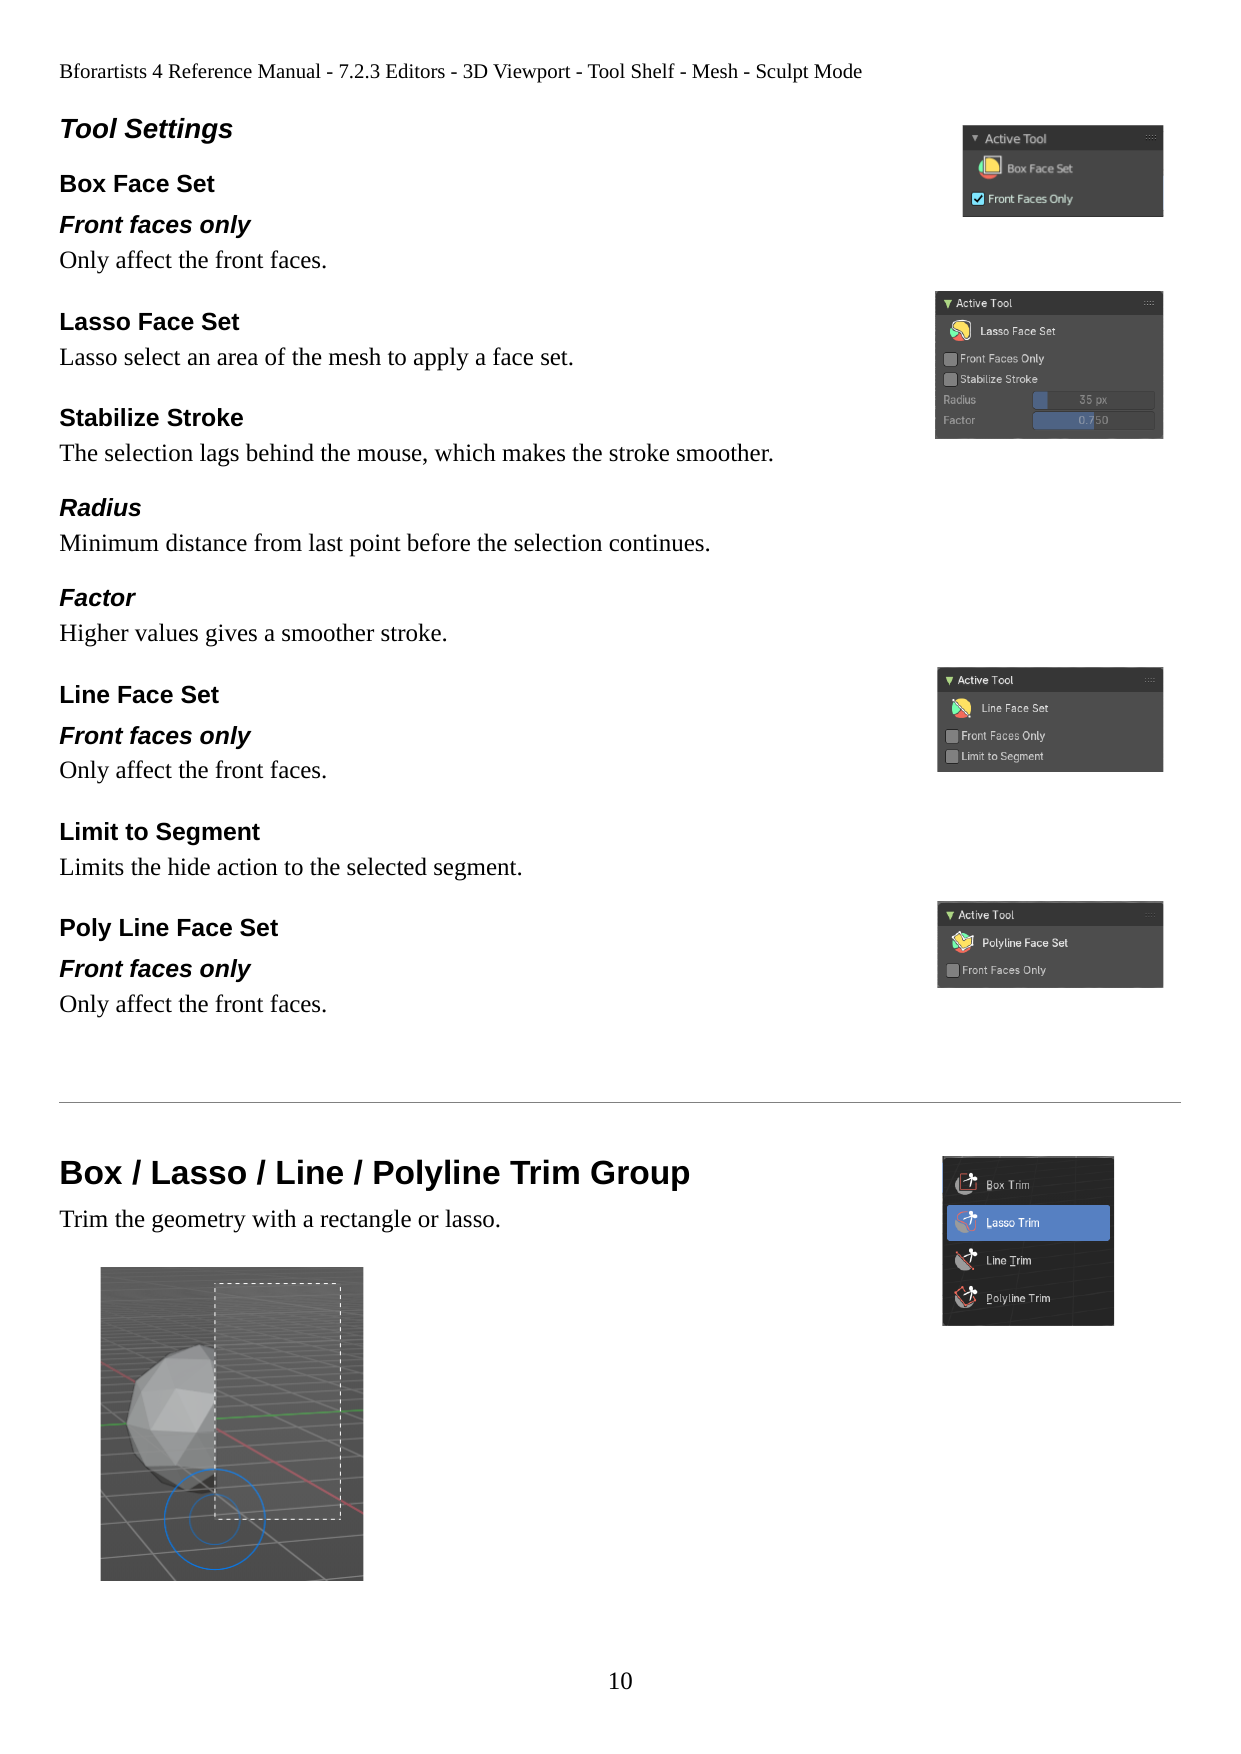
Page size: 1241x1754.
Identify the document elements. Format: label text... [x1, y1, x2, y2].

subtitle [1164, 169, 1181, 198]
text Only affect the front faces. [59, 756, 1181, 784]
text Lasso select an area of the mesh to apply a face set. [59, 342, 935, 370]
picture [935, 291, 1164, 439]
picture [937, 901, 1164, 988]
picture [100, 1267, 364, 1581]
subtitle [1164, 403, 1181, 432]
text Higher values gives a smoother stroke. [59, 618, 1181, 647]
subtitle Box Face Set [59, 169, 962, 198]
subtitle Factor [59, 583, 1181, 612]
subtitle Front faces only [59, 721, 937, 749]
text Trim the geometry with a rectangle or lasso. [59, 1204, 942, 1232]
subtitle Front faces only [59, 211, 1181, 239]
subtitle [1164, 307, 1181, 335]
subtitle [1164, 680, 1181, 708]
subtitle Front faces only [59, 954, 937, 983]
subtitle Poly Line Face Set [59, 913, 937, 942]
subtitle [1164, 721, 1181, 749]
picture [942, 1156, 1115, 1326]
subtitle Lasso Face Set [59, 307, 935, 335]
text Only affect the front faces. [59, 989, 1181, 1018]
subtitle Stabilize Stroke [59, 403, 935, 432]
text Minimum distance from last point before the selection continues. [59, 528, 1181, 557]
text [1115, 1204, 1181, 1232]
picture [937, 667, 1164, 772]
subtitle Box / Lasso / Line / Polyline Trim Group [59, 1152, 1181, 1191]
subtitle Line Face Set [59, 680, 937, 708]
subtitle [1164, 913, 1181, 942]
subtitle [1164, 954, 1181, 983]
text Limits the hide action to the selected segment. [59, 852, 1181, 881]
subtitle Limit to Segment [59, 817, 1181, 846]
text Only affect the front faces. [59, 245, 1181, 274]
subtitle Tool Settings [59, 113, 1181, 144]
picture [962, 125, 1164, 217]
subtitle Radius [59, 493, 1181, 522]
text The selection lags behind the mouse, which makes the stroke smoother. [59, 438, 1181, 467]
